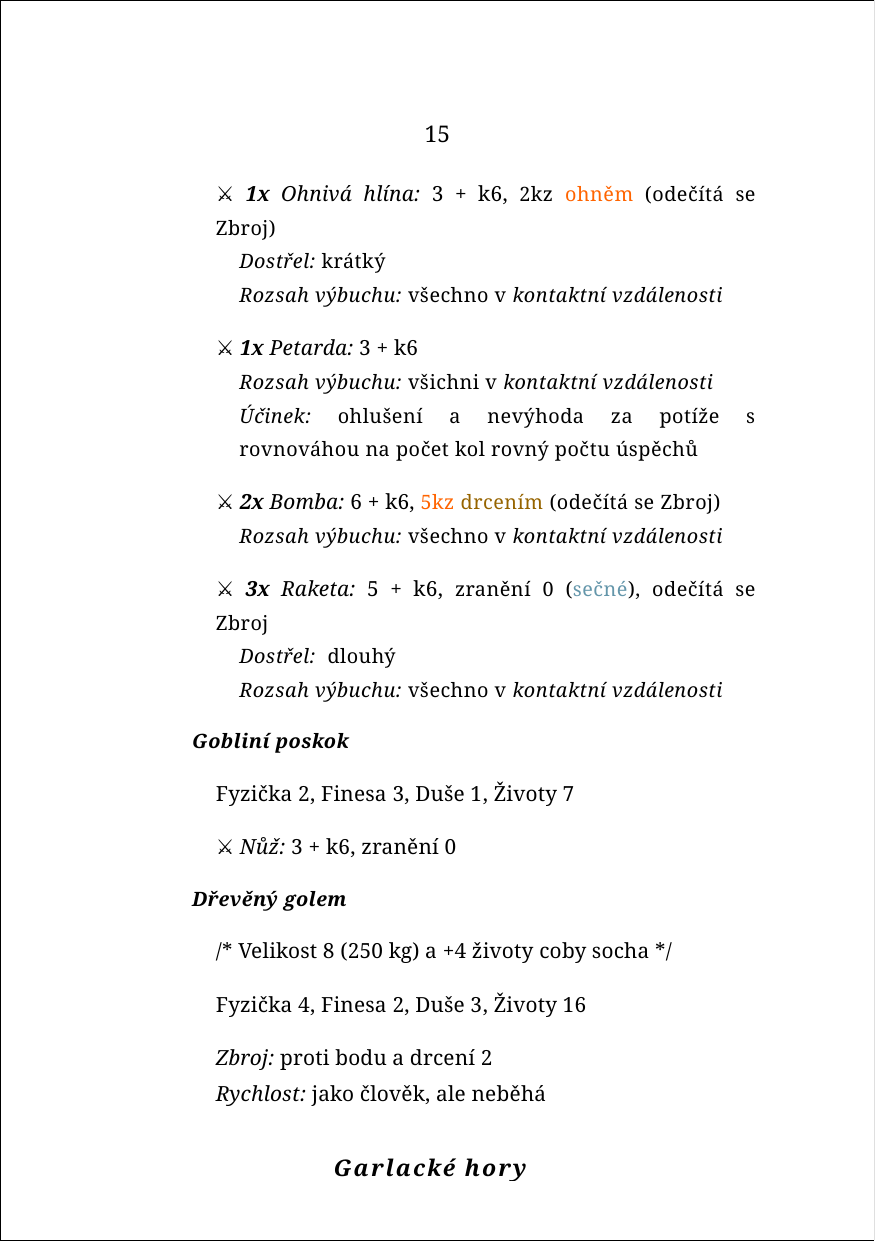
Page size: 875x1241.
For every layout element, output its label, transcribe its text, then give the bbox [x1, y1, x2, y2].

list Rozsah výbuchu: všichni v kontaktní vzdálenosti [186, 368, 756, 395]
list Fyzička 4, Finesa 2, Duše 3, Životy 16 [162, 990, 756, 1018]
list ⚔ 2x Bomba: 6 + k6, 5kz drcením (odečítá se Zbroj) [162, 487, 756, 515]
list ⚔ 1x Ohnivá hlína: 3 + k6, 2kz ohněm (odečítá se Zbroj) [162, 179, 756, 241]
list Fyzička 2, Finesa 3, Duše 1, Životy 7 [162, 779, 756, 807]
list Rychlost: jako člověk, ale neběhá [162, 1079, 756, 1107]
list /* Velikost 8 (250 kg) a +4 životy coby socha */ [162, 937, 756, 965]
list ⚔ 1x Petarda: 3 + k6 [162, 333, 756, 361]
list ⚔ Nůž: 3 + k6, zranění 0 [162, 832, 756, 861]
list Účinek: ohlušení a nevýhoda za potíže s rovnováhou na počet kol rovný počtu úspěchů [186, 402, 756, 462]
list Dřevěný golem [162, 885, 756, 912]
list Zbroj: proti bodu a drcení 2 [162, 1043, 756, 1072]
list Rozsah výbuchu: všechno v kontaktní vzdálenosti [186, 522, 756, 549]
list Dostřel: dlouhý [186, 642, 756, 669]
list Dostřel: krátký [186, 248, 756, 275]
list Rozsah výbuchu: všechno v kontaktní vzdálenosti [186, 281, 756, 308]
list Rozsah výbuchu: všechno v kontaktní vzdálenosti [186, 676, 756, 703]
list Gobliní poskok [162, 727, 756, 754]
list ⚔ 3x Raketa: 5 + k6, zranění 0 (sečné), odečítá se Zbroj [162, 574, 756, 636]
